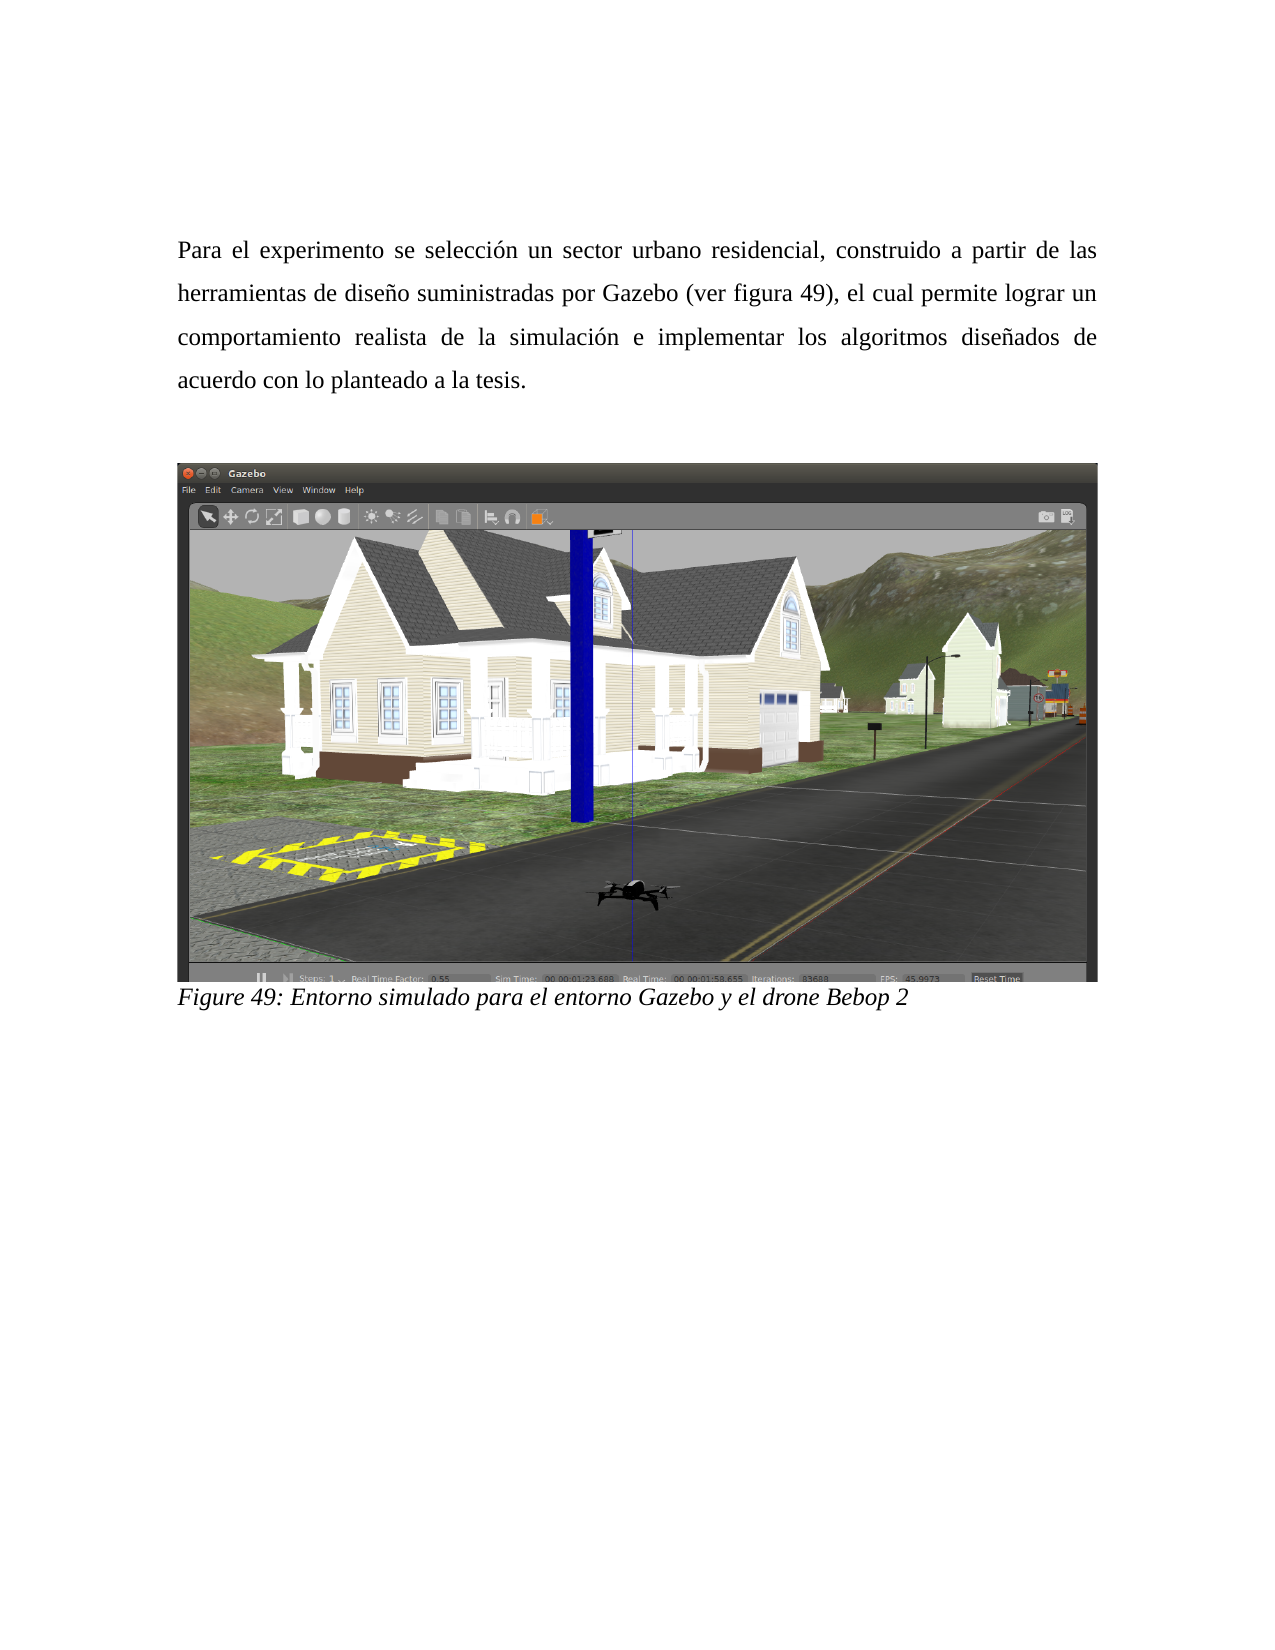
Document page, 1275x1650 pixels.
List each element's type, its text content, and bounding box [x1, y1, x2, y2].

picture [177, 463, 1098, 982]
text Para el experimento se selección un sector urbano residencial, construido a partir de las herramientas de diseño suministradas por Gazebo (ver figura 49), el cual permite lograr un comportamiento realista de la simulación e implementar los algoritmos diseñados de acuerdo con lo planteado a la tesis. [177, 235, 1098, 393]
text Figure 49: Entorno simulado para el entorno Gazebo y el drone Bebop 2 [177, 982, 1098, 1011]
